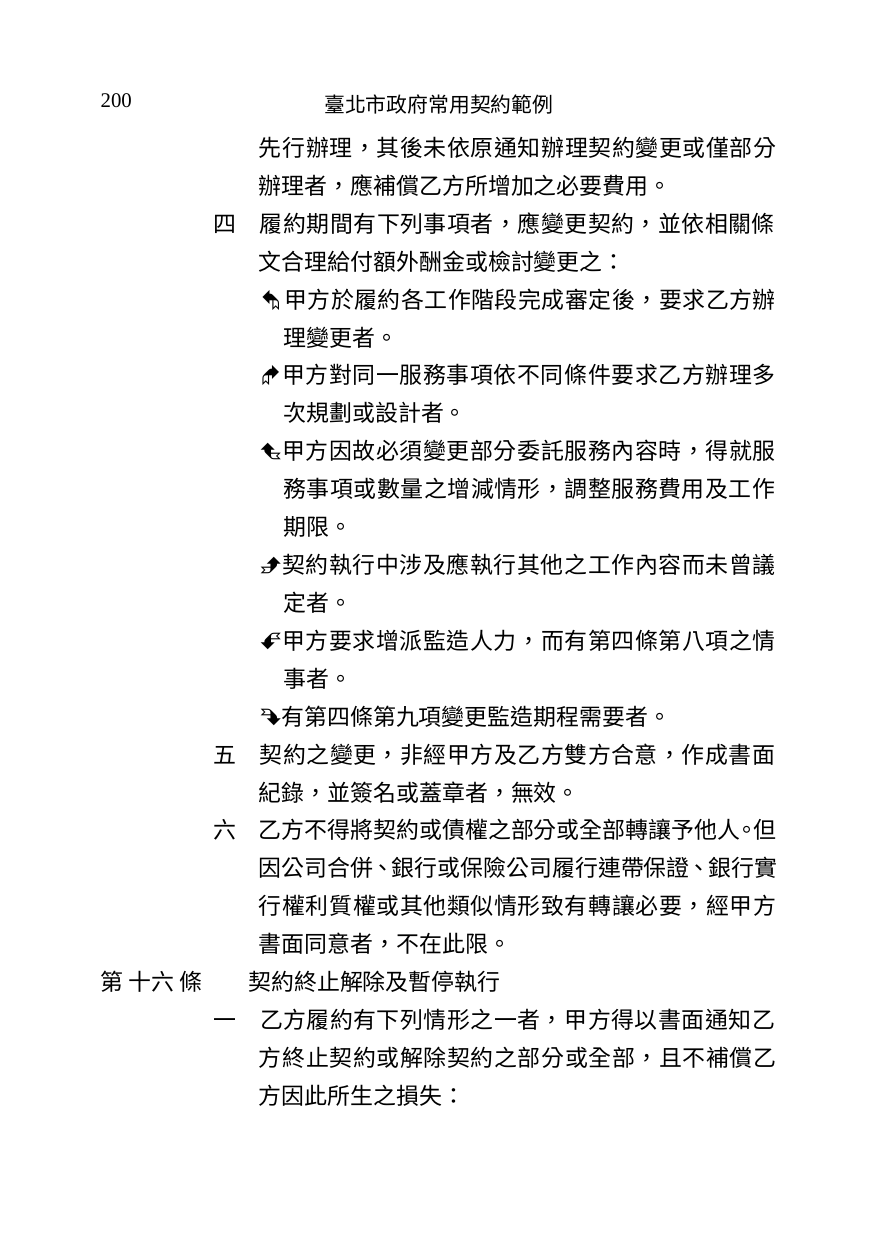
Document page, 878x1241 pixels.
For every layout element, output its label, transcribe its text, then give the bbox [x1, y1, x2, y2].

text 一 乙方履約有下列情形之一者，甲方得以書面通知乙方終止契約或解除契約之部分或全部，且不補償乙方因此所生之損失： [213, 999, 777, 1113]
text 甲方於履約各工作階段完成審定後，要求乙方辦理變更者。 [260, 279, 777, 355]
text 甲方因故必須變更部分委託服務內容時，得就服務事項或數量之增減情形，調整服務費用及工作期限。 [260, 431, 777, 544]
text 六 乙方不得將契約或債權之部分或全部轉讓予他人。但因公司合併、銀行或保險公司履行連帶保證、銀行實行權利質權或其他類似情形致有轉讓必要，經甲方書面同意者，不在此限。 [213, 810, 777, 962]
text 甲方要求增派監造人力，而有第四條第八項之情事者。 [260, 620, 777, 696]
text 先行辦理，其後未依原通知辦理契約變更或僅部分辦理者，應補償乙方所增加之必要費用。 [213, 127, 777, 203]
text 四 履約期間有下列事項者，應變更契約，並依相關條文合理給付額外酬金或檢討變更之： [213, 203, 777, 279]
text 有第四條第九項變更監造期程需要者。 [260, 696, 777, 734]
text 契約執行中涉及應執行其他之工作內容而未曾議定者。 [260, 544, 777, 620]
text 甲方對同一服務事項依不同條件要求乙方辦理多次規劃或設計者。 [260, 355, 777, 431]
text 五 契約之變更，非經甲方及乙方雙方合意，作成書面紀錄，並簽名或蓋章者，無效。 [213, 734, 777, 810]
text 第 十六 條 契約終止解除及暫停執行 [100, 962, 777, 999]
